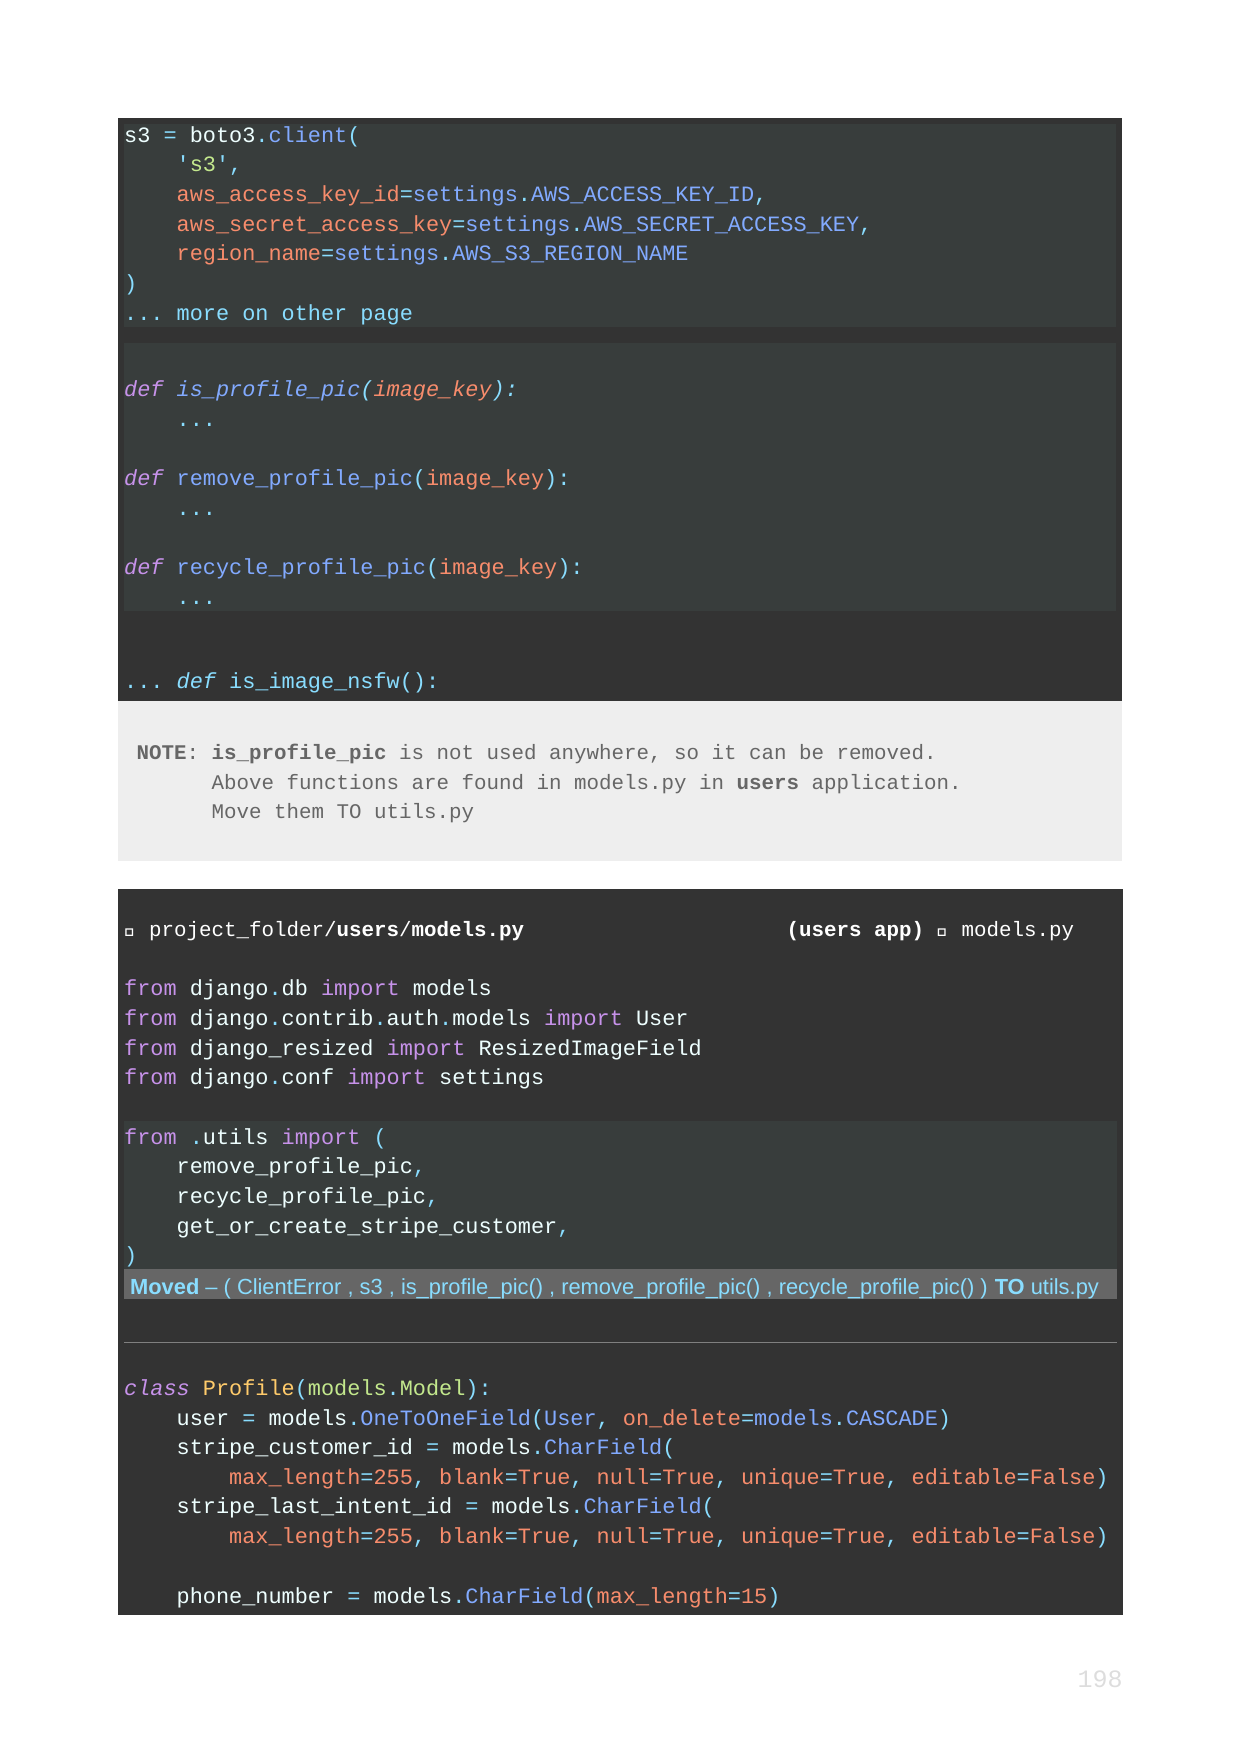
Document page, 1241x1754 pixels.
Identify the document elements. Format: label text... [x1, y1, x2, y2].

table_header 📝 project_folder/users/models.py (users app) 🐍 models.py [118, 889, 1123, 972]
table_cell from django.db import models from django.contrib.auth.models import User from django_resized import ResizedImageField from django.conf import settings from .utils import ( remove_profile_pic, recycle_profile_pic, get_or_create_stripe_customer, ) Moved – ( ClientError , s3 , is_profile_pic() , remove_profile_pic() , recycle_profile_pic() ) TO utils.py class Profile(models.Model): user = models.OneToOneField(User, on_delete=models.CASCADE) stripe_customer_id = models.CharField( max_length=255, blank=True, null=True, unique=True, editable=False) stripe_last_intent_id = models.CharField( max_length=255, blank=True, null=True, unique=True, editable=False) phone_number = models.CharField(max_length=15) [118, 972, 1123, 1615]
table_header def is_profile_pic(image_key): ... def remove_profile_pic(image_key): ... def recycle_profile_pic(image_key): ... ... def is_image_nsfw(): [118, 338, 1122, 701]
table_cell NOTE: is_profile_pic is not used anywhere, so it can be removed. Above functions are found in models.py in users application. Move them TO utils.py [118, 701, 1122, 861]
table_cell s3 = boto3.client( 's3', aws_access_key_id=settings.AWS_ACCESS_KEY_ID, aws_secret_access_key=settings.AWS_SECRET_ACCESS_KEY, region_name=settings.AWS_S3_REGION_NAME ) ... more on other page [118, 118, 1122, 338]
